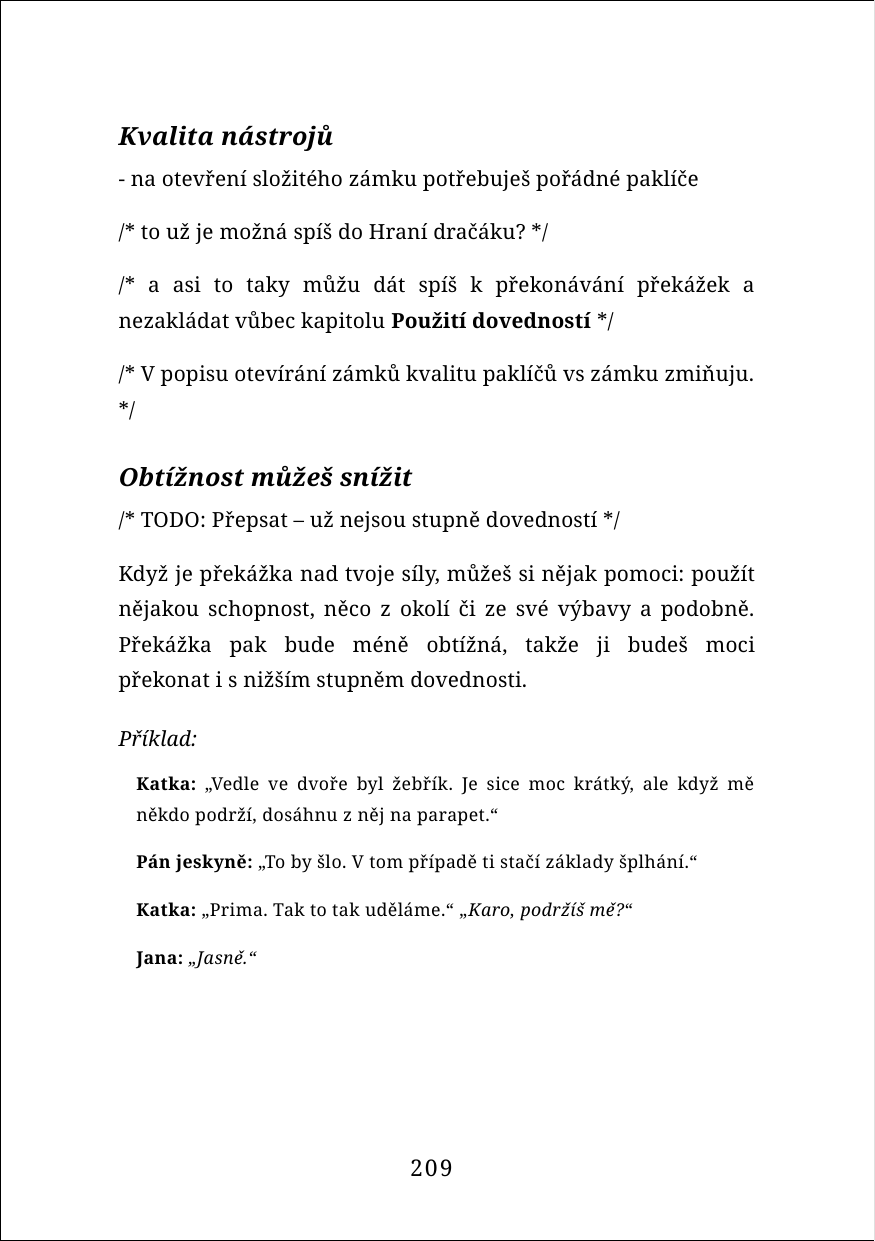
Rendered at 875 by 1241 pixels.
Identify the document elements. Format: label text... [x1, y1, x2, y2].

text /* V popisu otevírání zámků kvalitu paklíčů vs zámku zmiňuju. */ [118, 359, 756, 423]
text Katka: „Vedle ve dvoře byl žebřík. Je sice moc krátký, ale když mě někdo podrží, dosáhnu z něj na parapet.“ [136, 772, 756, 826]
text Když je překážka nad tvoje síly, můžeš si nějak pomoci: použít nějakou schopnost, něco z okolí či ze své výbavy a podobně. Překážka pak bude méně obtížná, takže ji budeš moci překonat i s nižším stupněm dovednosti. [118, 559, 756, 694]
text - na otevření složitého zámku potřebuješ pořádné paklíče [118, 164, 756, 192]
subtitle Kvalita nástrojů [118, 118, 756, 152]
text Katka: „Prima. Tak to tak uděláme.“ „Karo, podržíš mě?“ [136, 898, 756, 922]
text Pán jeskyně: „To by šlo. V tom případě ti stačí základy šplhání.“ [136, 850, 756, 874]
text /* TODO: Přepsat – už nejsou stupně dovedností */ [118, 506, 756, 534]
text Příklad: [118, 724, 756, 753]
text /* to už je možná spíš do Hraní dračáku? */ [118, 217, 756, 246]
subtitle Obtížnost můžeš snížit [118, 460, 756, 494]
text /* a asi to taky můžu dát spíš k překonávání překážek a nezakládat vůbec kapitolu Použití dovedností */ [118, 271, 756, 334]
text Jana: „Jasně.“ [136, 946, 756, 970]
